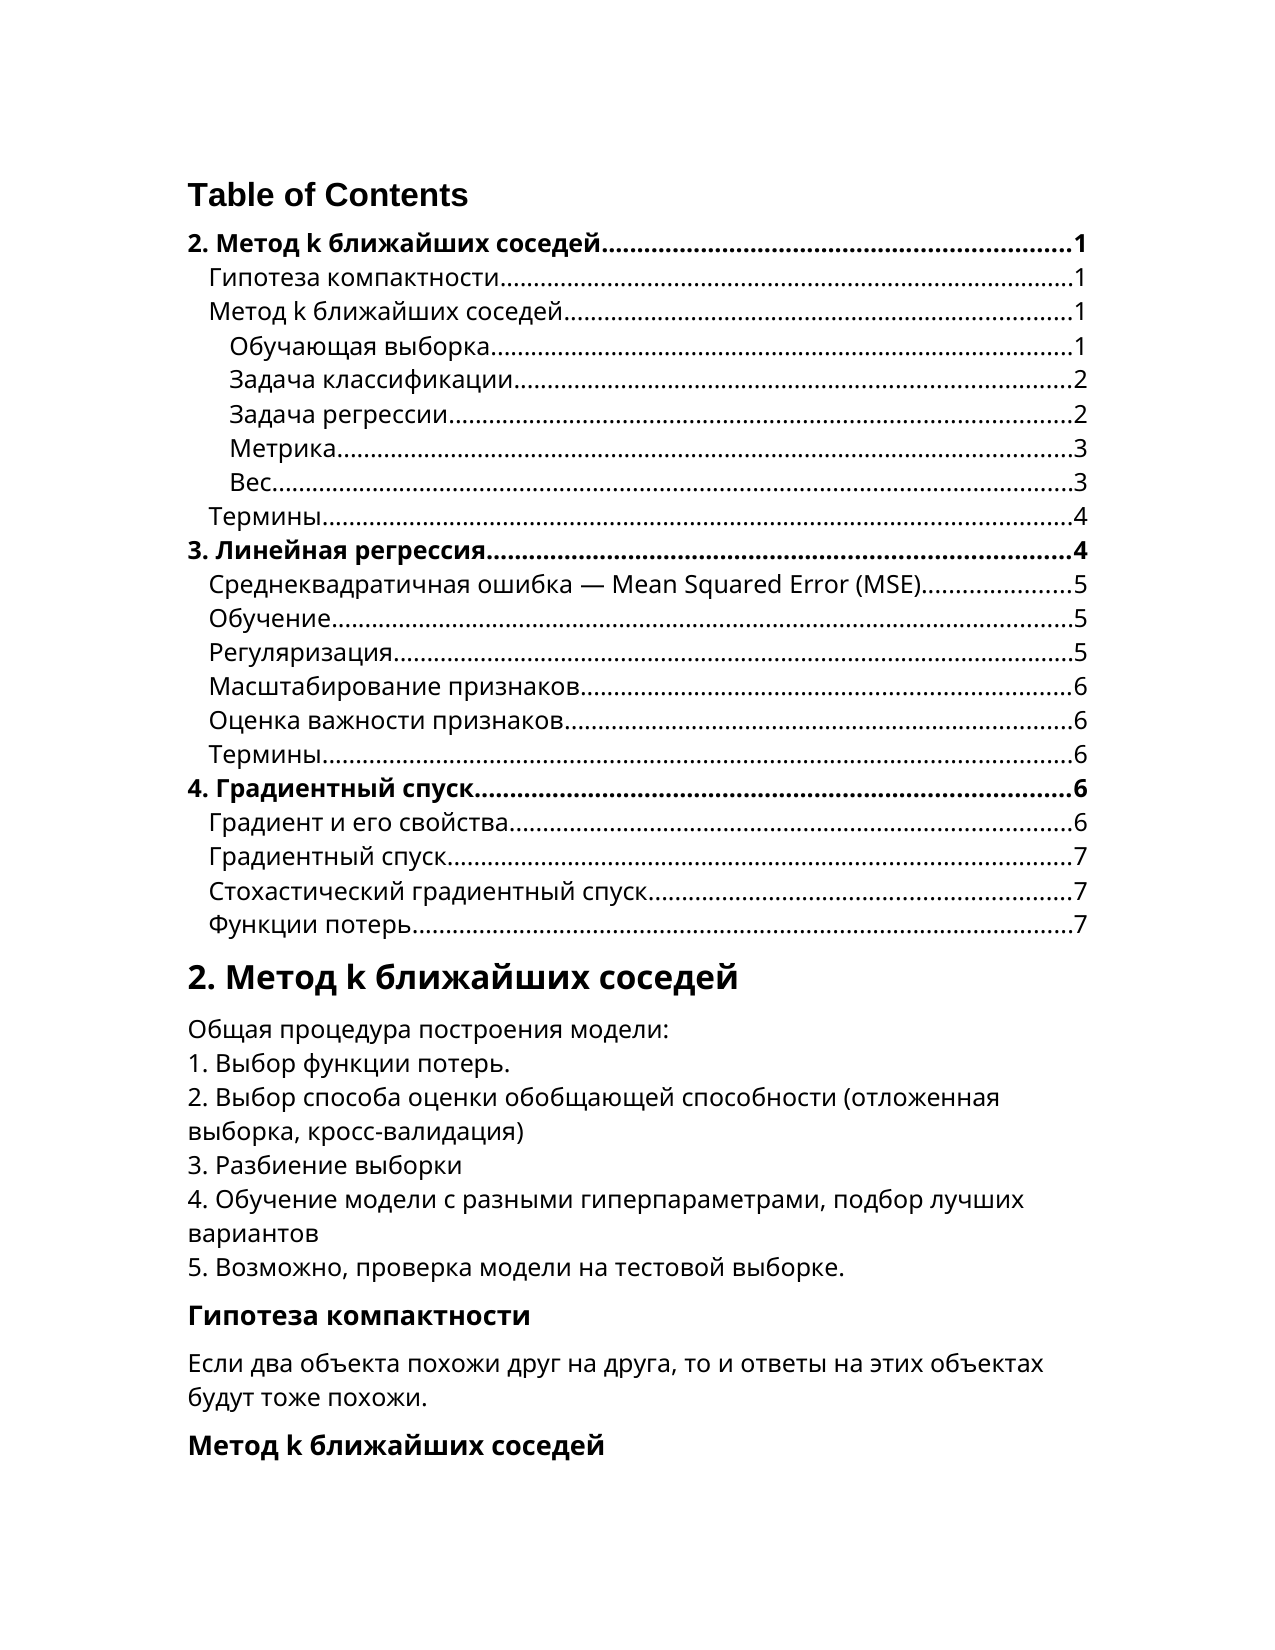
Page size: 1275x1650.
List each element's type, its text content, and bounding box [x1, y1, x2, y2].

text Вес 3 [229, 464, 1087, 498]
text Регуляризация 5 [208, 635, 1087, 669]
text Задача регрессии 2 [229, 396, 1087, 430]
text Функции потерь 7 [208, 907, 1087, 941]
text Метрика 3 [229, 430, 1087, 464]
text Среднеквадратичная ошибка — Mean Squared Error (MSE). 5 [208, 567, 1087, 601]
text Если два объекта похожи друг на друга, то и ответы на этих объектах будут тоже похожи. [187, 1346, 1087, 1414]
text Градиентный спуск 7 [208, 839, 1087, 873]
text Гипотеза компактности 1 [208, 260, 1087, 294]
text Градиент и его свойства 6 [208, 805, 1087, 839]
subtitle Гипотеза компактности [187, 1297, 1087, 1333]
text Оценка важности признаков 6 [208, 703, 1087, 737]
text 4. Градиентный спуск 6 [187, 771, 1087, 805]
text Обучающая выборка 1 [229, 328, 1087, 362]
text Термины 4 [208, 498, 1087, 532]
text Масштабирование признаков 6 [208, 669, 1087, 703]
text 2. Выбор способа оценки обобщающей способности (отложенная выборка, кросс-валидация) [187, 1080, 1087, 1148]
subtitle Метод k ближайших соседей [187, 1427, 1087, 1463]
text Обучение 5 [208, 601, 1087, 635]
text Метод k ближайших соседей 1 [208, 294, 1087, 328]
text Стохастический градиентный спуск 7 [208, 873, 1087, 907]
text Общая процедура построения модели: [187, 1012, 1087, 1046]
text Термины 6 [208, 737, 1087, 771]
text 2. Метод k ближайших соседей 1 [187, 226, 1087, 260]
text Задача классификации 2 [229, 362, 1087, 396]
subtitle 2. Метод k ближайших соседей [187, 954, 1087, 999]
text 5. Возможно, проверка модели на тестовой выборке. [187, 1250, 1087, 1284]
text 3. Разбиение выборки [187, 1148, 1087, 1182]
subtitle Table of Contents [187, 175, 1087, 213]
text 1. Выбор функции потерь. [187, 1046, 1087, 1080]
text 4. Обучение модели с разными гиперпараметрами, подбор лучших вариантов [187, 1182, 1087, 1250]
text 3. Линейная регрессия 4 [187, 532, 1087, 567]
